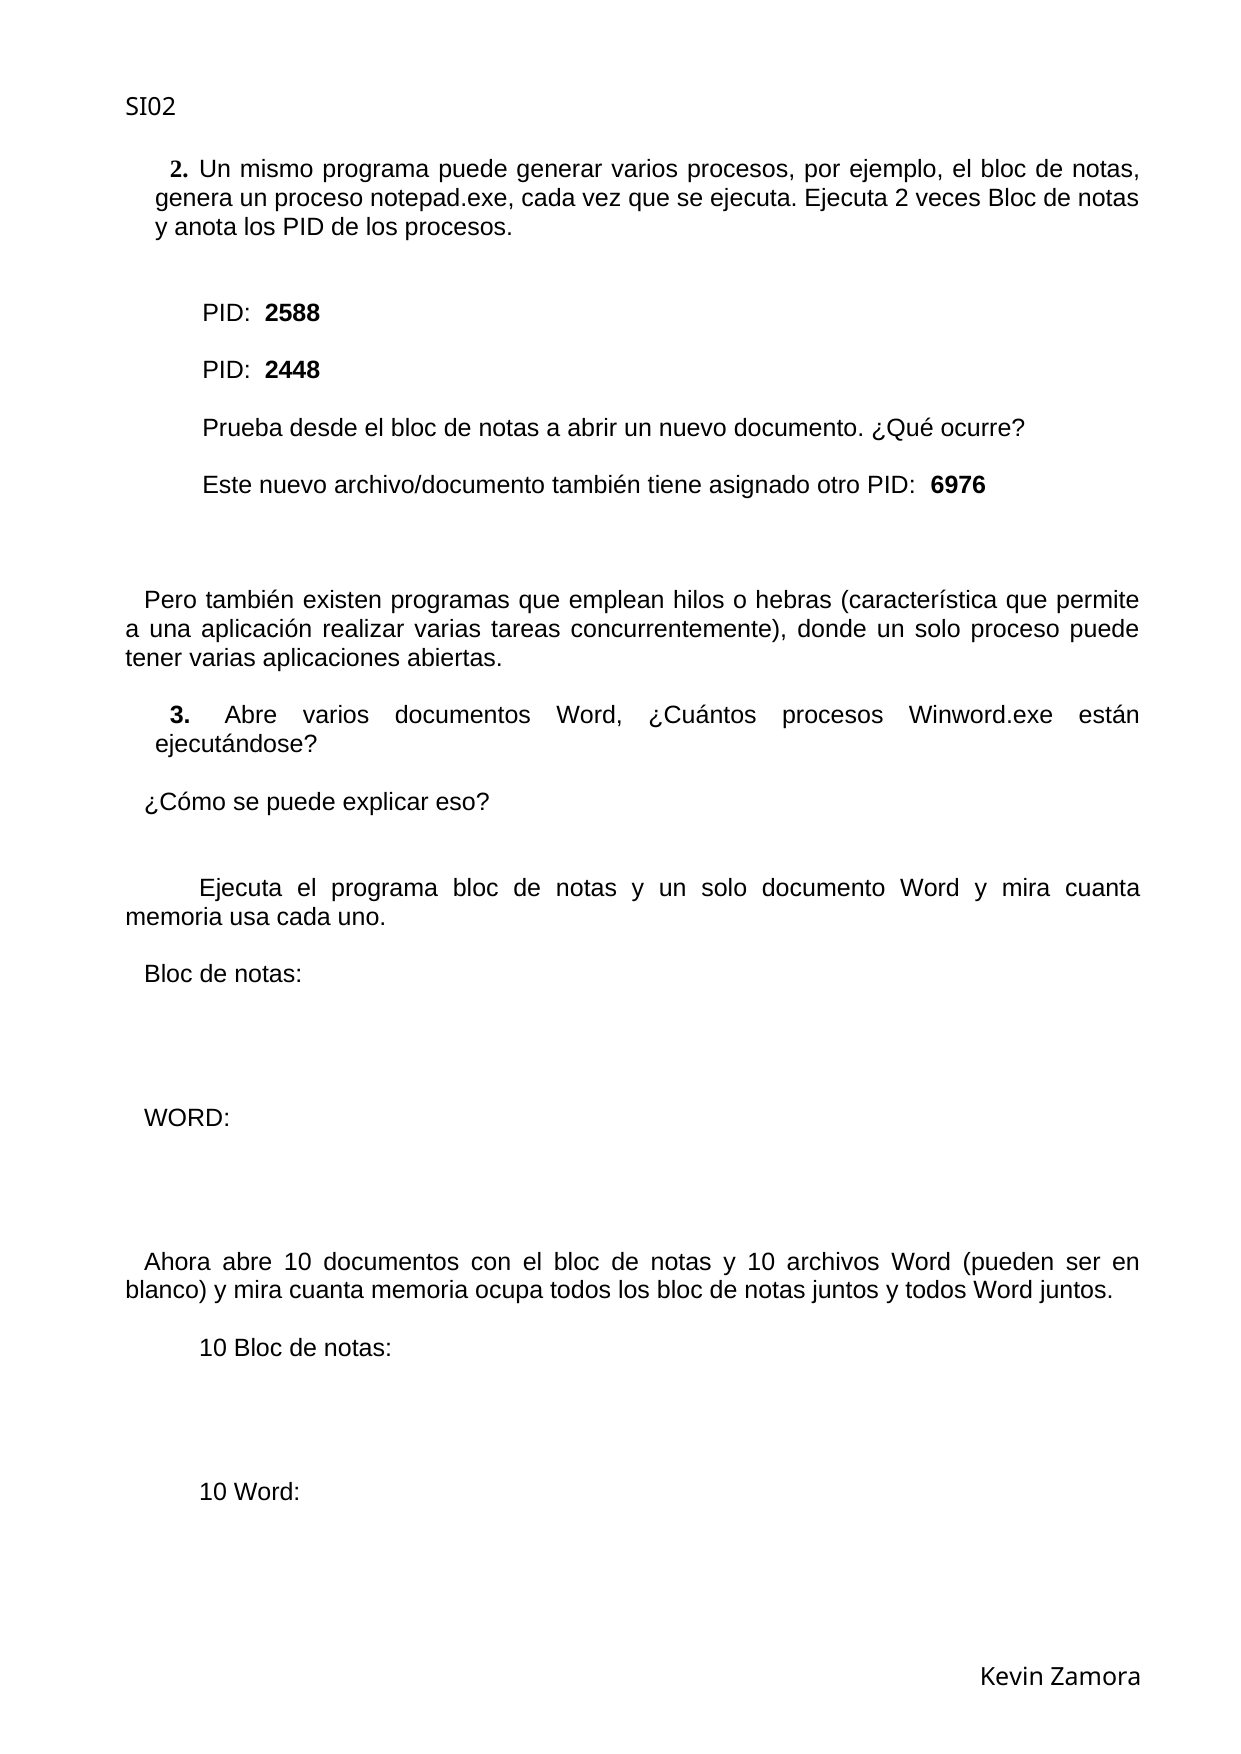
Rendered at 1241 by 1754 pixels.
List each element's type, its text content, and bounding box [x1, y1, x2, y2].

text ¿Cómo se puede explicar eso? [125, 787, 1141, 816]
text Pero también existen programas que emplean hilos o hebras (característica que permite a una aplicación realizar varias tareas concurrentemente), donde un solo proceso puede tener varias aplicaciones abiertas. [125, 586, 1141, 672]
text Ahora abre 10 documentos con el bloc de notas y 10 archivos Word (pueden ser en blanco) y mira cuanta memoria ocupa todos los bloc de notas juntos y todos Word juntos. [125, 1247, 1141, 1304]
text 10 Bloc de notas: [125, 1333, 1141, 1362]
text Prueba desde el bloc de notas a abrir un nuevo documento. ¿Qué ocurre? [202, 413, 1141, 442]
text PID: 2448 [202, 356, 1141, 384]
list Abre varios documentos Word, ¿Cuántos procesos Winword.exe están ejecutándose? [155, 701, 1141, 758]
text Ejecuta el programa bloc de notas y un solo documento Word y mira cuanta memoria usa cada uno. [125, 873, 1141, 931]
text 10 Word: [125, 1477, 1141, 1506]
text Bloc de notas: [125, 959, 1141, 988]
list Un mismo programa puede generar varios procesos, por ejemplo, el bloc de notas, genera un proceso notepad.exe, cada vez que se ejecuta. Ejecuta 2 veces Bloc de notas y anota los PID de los procesos. [155, 154, 1141, 241]
text WORD: [125, 1103, 1141, 1132]
text PID: 2588 [202, 298, 1141, 327]
text Este nuevo archivo/documento también tiene asignado otro PID: 6976 [202, 471, 1141, 499]
